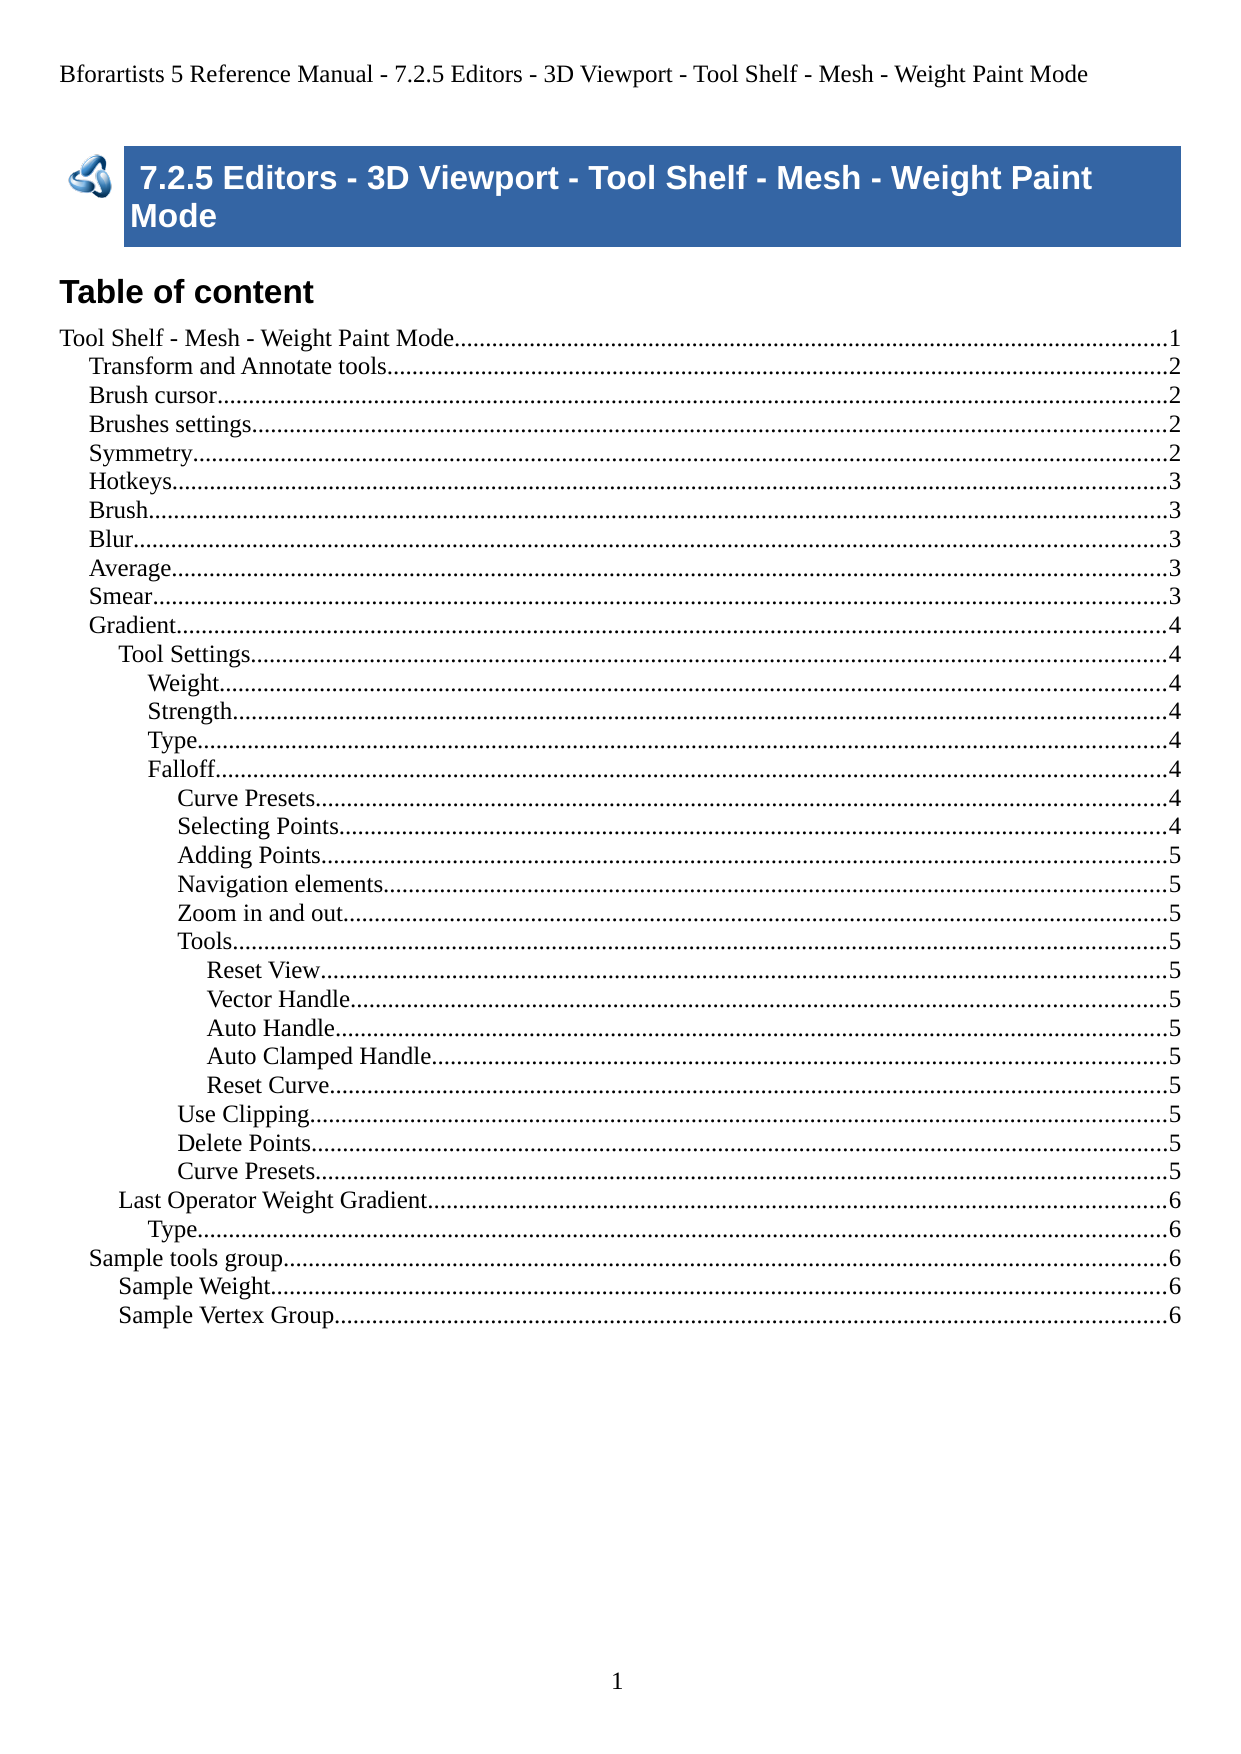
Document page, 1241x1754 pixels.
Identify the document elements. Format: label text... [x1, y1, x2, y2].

text Vector Handle 5 [206, 984, 1181, 1013]
text Type 4 [147, 725, 1181, 754]
text Last Operator Weight Gradient 6 [118, 1185, 1181, 1214]
text Tools 5 [177, 926, 1181, 955]
subtitle Table of content [59, 272, 1181, 310]
text Tool Settings 4 [118, 639, 1181, 668]
text Navigation elements 5 [177, 869, 1181, 898]
text Selecting Points 4 [177, 811, 1181, 840]
text Reset Curve 5 [206, 1070, 1181, 1099]
text Transform and Annotate tools 2 [88, 351, 1181, 380]
text Brush 3 [88, 495, 1181, 524]
text Sample tools group 6 [88, 1243, 1181, 1271]
text Zoom in and out 5 [177, 898, 1181, 926]
text Auto Clamped Handle 5 [206, 1041, 1181, 1070]
text Type 6 [147, 1214, 1181, 1243]
text Hotkeys 3 [88, 466, 1181, 495]
text Brush cursor 2 [88, 380, 1181, 409]
text Falloff 4 [147, 754, 1181, 783]
text Sample Weight 6 [118, 1271, 1181, 1300]
text Auto Handle 5 [206, 1013, 1181, 1041]
text Delete Points 5 [177, 1128, 1181, 1156]
text Strength 4 [147, 696, 1181, 725]
text Tool Shelf - Mesh - Weight Paint Mode 1 [59, 323, 1181, 351]
text Smear 3 [88, 581, 1181, 610]
text Average 3 [88, 553, 1181, 581]
text Use Clipping 5 [177, 1099, 1181, 1128]
table_header [59, 146, 124, 247]
text Adding Points 5 [177, 840, 1181, 869]
text Blur 3 [88, 524, 1181, 553]
text Gradient 4 [88, 610, 1181, 639]
text Symmetry 2 [88, 438, 1181, 466]
text Weight 4 [147, 668, 1181, 696]
table_header 7.2.5 Editors - 3D Viewport - Tool Shelf - Mesh - Weight Paint Mode [124, 146, 1181, 247]
text Sample Vertex Group 6 [118, 1300, 1181, 1329]
text Curve Presets 4 [177, 783, 1181, 811]
text Brushes settings 2 [88, 409, 1181, 438]
text Reset View 5 [206, 955, 1181, 984]
text Curve Presets 5 [177, 1156, 1181, 1185]
picture [65, 152, 114, 201]
